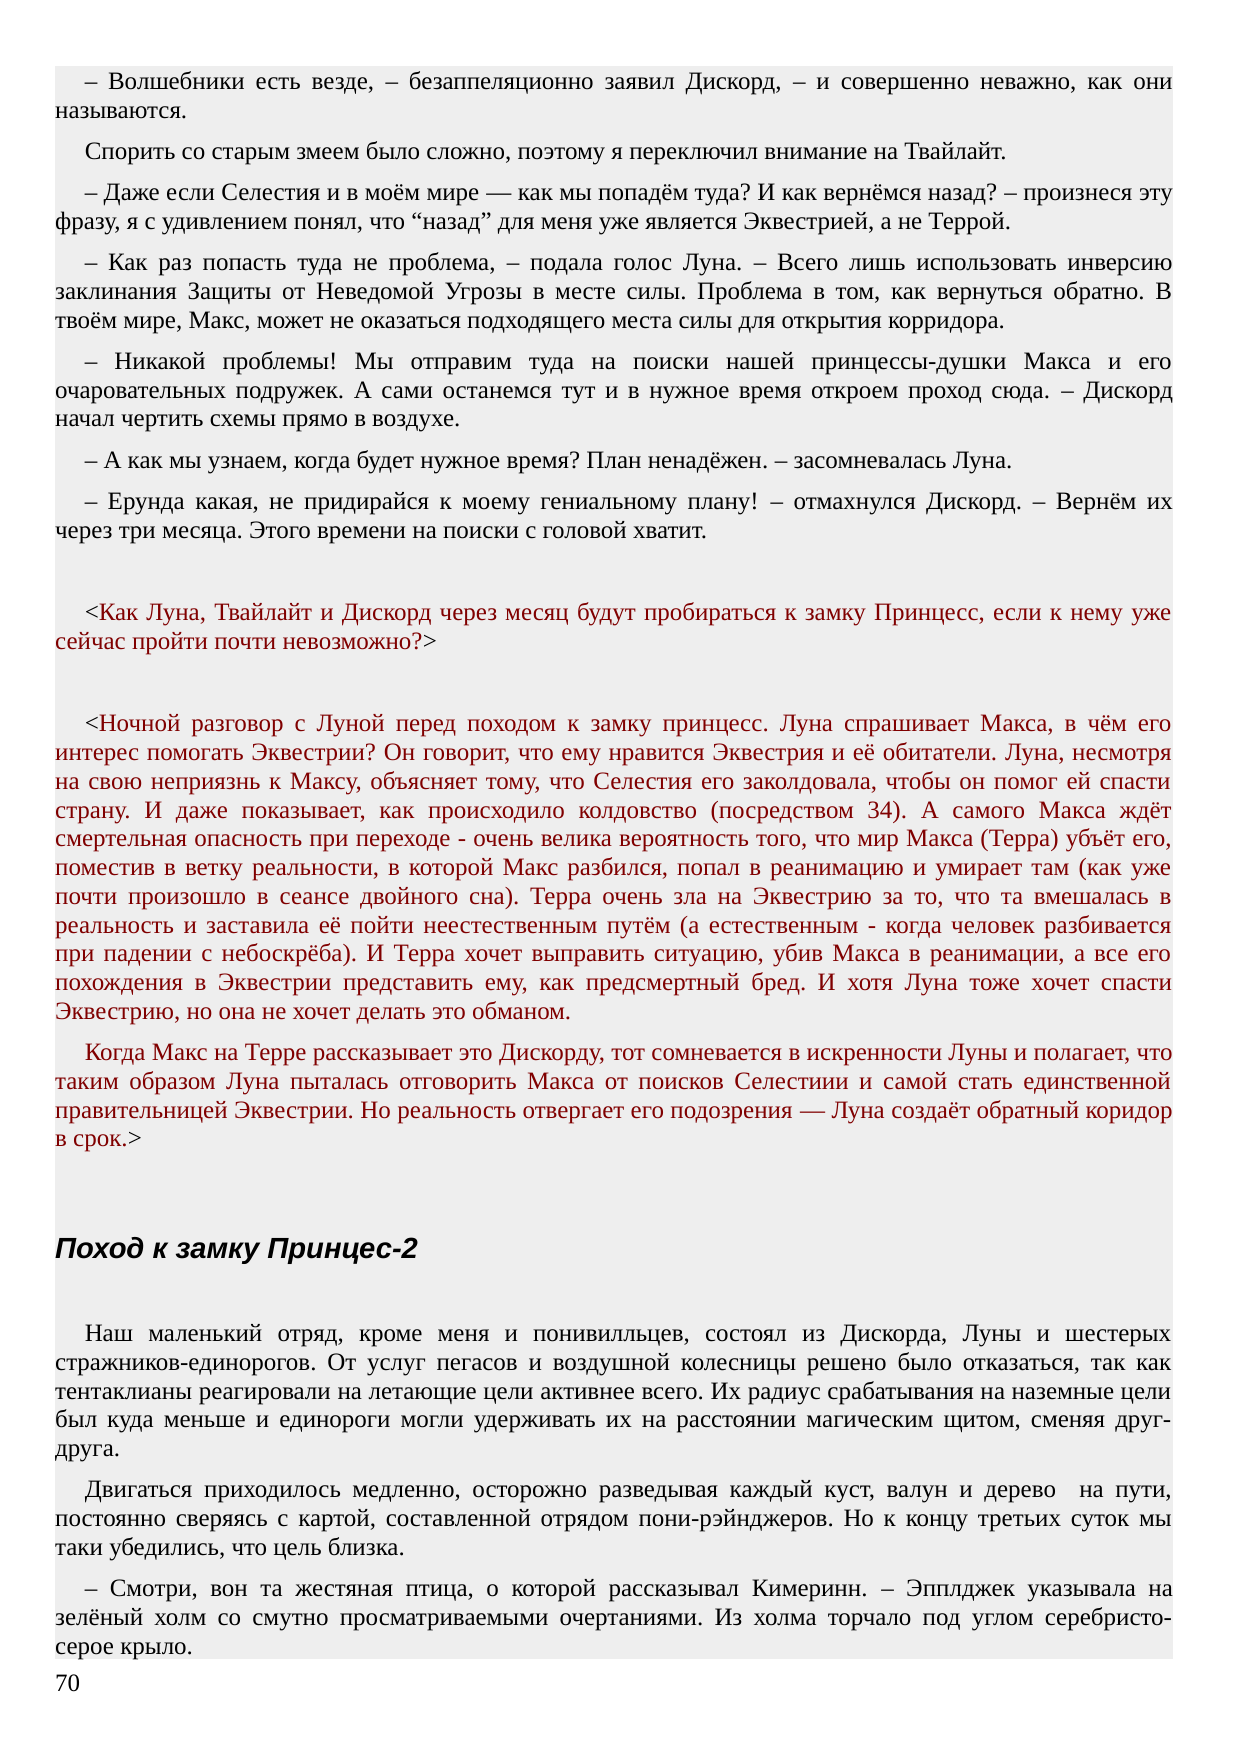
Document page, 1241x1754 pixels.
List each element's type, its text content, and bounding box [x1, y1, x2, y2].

text Спорить со старым змеем было сложно, поэтому я переключил внимание на Твайлайт. [55, 136, 1173, 165]
subtitle Поход к замку Принцес-2 [55, 1231, 1173, 1264]
text – Ерунда какая, не придирайся к моему гениальному плану! – отмахнулся Дискорд. – Вернём их через три месяца. Этого времени на поиски с головой хватит. [55, 486, 1173, 543]
text Наш маленький отряд, кроме меня и понивилльцев, состоял из Дискорда, Луны и шестерых стражников-единорогов. От услуг пегасов и воздушной колесницы решено было отказаться, так как тентаклианы реагировали на летающие цели активнее всего. Их радиус срабатывания на наземные цели был куда меньше и единороги могли удерживать их на расстоянии магическим щитом, сменяя друг-друга. [55, 1318, 1173, 1462]
text – Никакой проблемы! Мы отправим туда на поиски нашей принцессы-душки Макса и его очаровательных подружек. А сами останемся тут и в нужное время откроем проход сюда. – Дискорд начал чертить схемы прямо в воздухе. [55, 346, 1173, 432]
text Когда Макс на Терре рассказывает это Дискорду, тот сомневается в искренности Луны и полагает, что таким образом Луна пыталась отговорить Макса от поисков Селестиии и самой стать единственной правительницей Эквестрии. Но реальность отвергает его подозрения — Луна создаёт обратный коридор в срок.> [55, 1037, 1173, 1152]
text <Как Луна, Твайлайт и Дискорд через месяц будут пробираться к замку Принцесс, если к нему уже сейчас пройти почти невозможно?> [55, 597, 1173, 655]
text – А как мы узнаем, когда будет нужное время? План ненадёжен. – засомневалась Луна. [55, 445, 1173, 473]
text – Волшебники есть везде, – безаппеляционно заявил Дискорд, – и совершенно неважно, как они называются. [55, 66, 1173, 123]
text – Смотри, вон та жестяная птица, о которой рассказывал Кимеринн. – Эпплджек указывала на зелёный холм со смутно просматриваемыми очертаниями. Из холма торчало под углом серебристо-серое крыло. [55, 1573, 1173, 1659]
text – Как раз попасть туда не проблема, – подала голос Луна. – Всего лишь использовать инверсию заклинания Защиты от Неведомой Угрозы в месте силы. Проблема в том, как вернуться обратно. В твоём мире, Макс, может не оказаться подходящего места силы для открытия корридора. [55, 247, 1173, 333]
text – Даже если Селестия и в моём мире — как мы попадём туда? И как вернёмся назад? – произнеся эту фразу, я с удивлением понял, что “назад” для меня уже является Эквестрией, а не Террой. [55, 177, 1173, 235]
text <Ночной разговор с Луной перед походом к замку принцесс. Луна спрашивает Макса, в чём его интерес помогать Эквестрии? Он говорит, что ему нравится Эквестрия и её обитатели. Луна, несмотря на свою неприязнь к Максу, объясняет тому, что Селестия его заколдовала, чтобы он помог ей спасти страну. И даже показывает, как происходило колдовство (посредством 34). А самого Макса ждёт смертельная опасность при переходе - очень велика вероятность того, что мир Макса (Терра) убъёт его, поместив в ветку реальности, в которой Макс разбился, попал в реанимацию и умирает там (как уже почти произошло в сеансе двойного сна). Терра очень зла на Эквестрию за то, что та вмешалась в реальность и заставила её пойти неестественным путём (а естественным - когда человек разбивается при падении с небоскрёба). И Терра хочет выправить ситуацию, убив Макса в реанимации, а все его похождения в Эквестрии представить ему, как предсмертный бред. И хотя Луна тоже хочет спасти Эквестрию, но она не хочет делать это обманом. [55, 708, 1173, 1025]
text Двигаться приходилось медленно, осторожно разведывая каждый куст, валун и дерево на пути, постоянно сверяясь с картой, составленной отрядом пони-рэйнджеров. Но к концу третьих суток мы таки убедились, что цель близка. [55, 1474, 1173, 1561]
